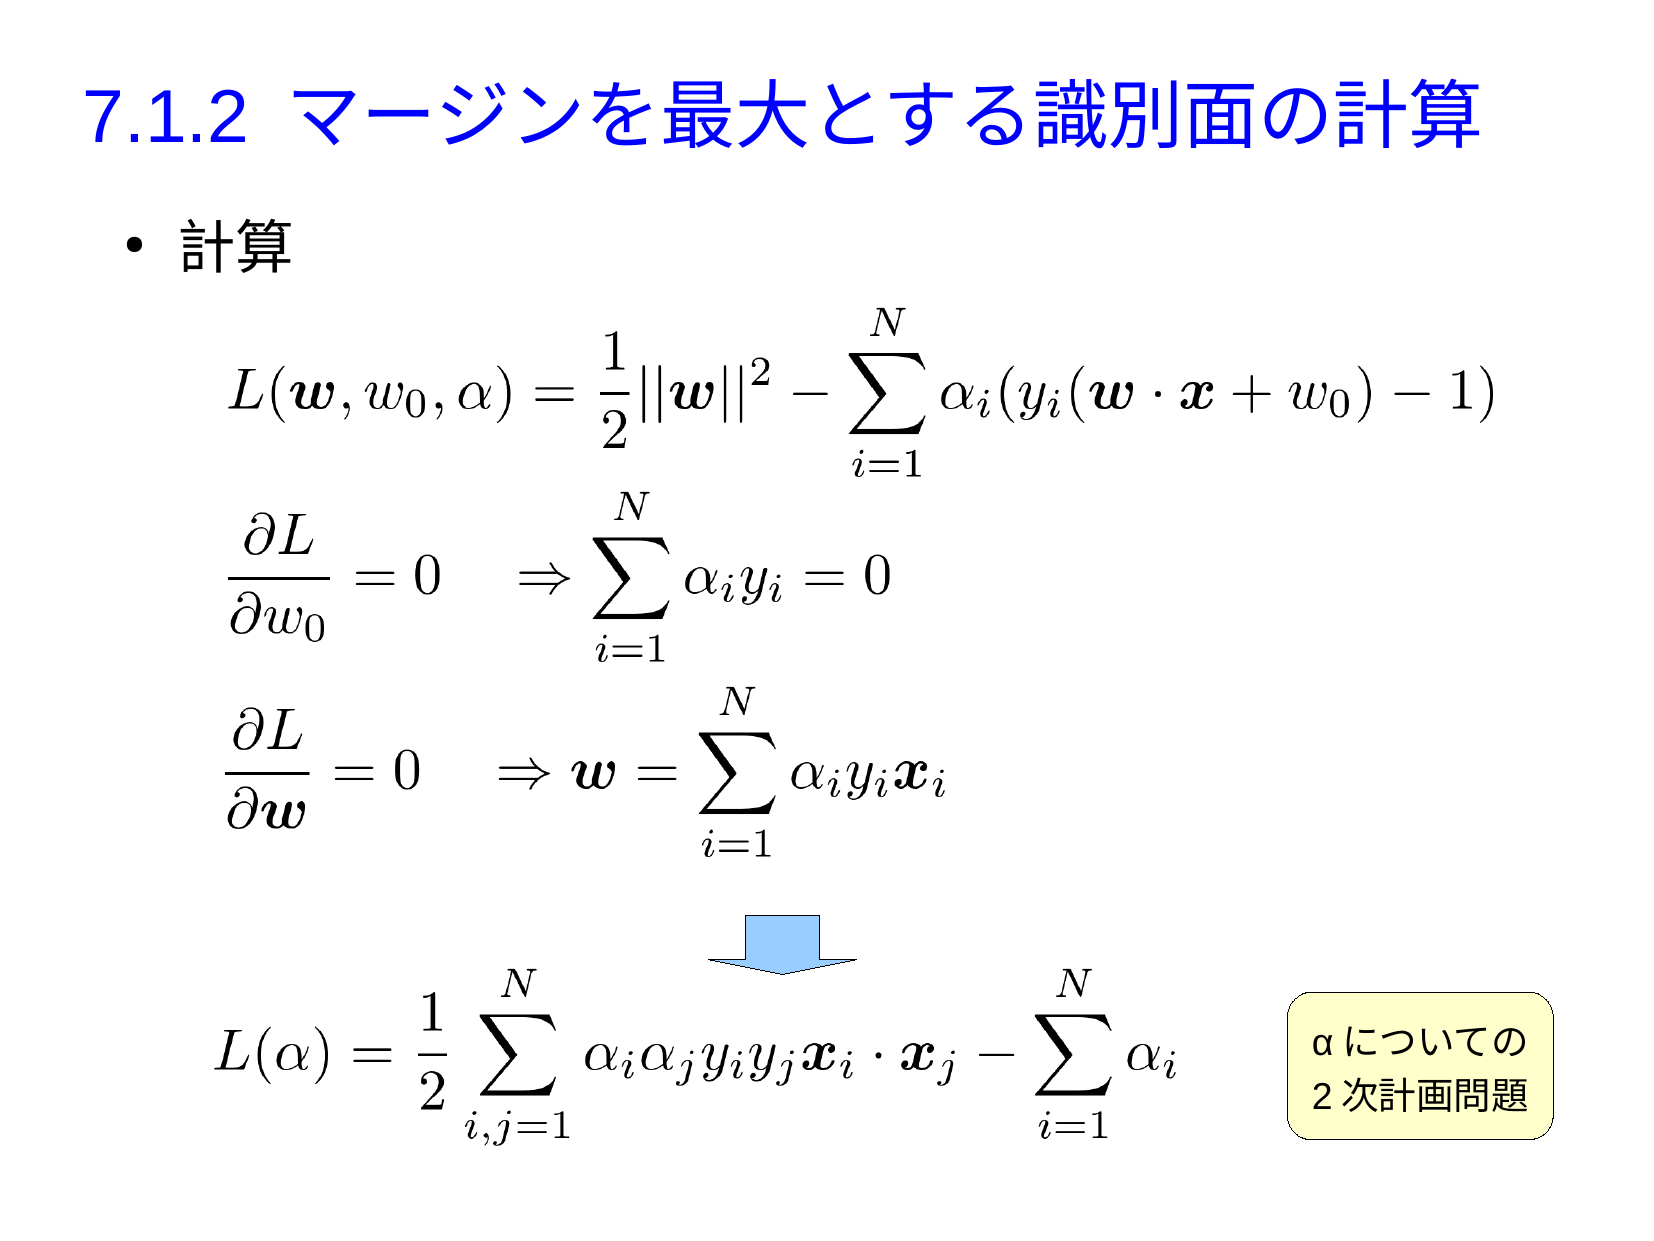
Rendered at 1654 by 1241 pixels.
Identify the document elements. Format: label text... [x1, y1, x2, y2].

picture [228, 307, 1493, 477]
picture [225, 686, 945, 857]
text_box [708, 915, 857, 975]
picture [214, 968, 1176, 1146]
text_box αについての 2次計画問題 [1287, 992, 1554, 1140]
picture [228, 491, 890, 662]
title 7.1.2 マージンを最大とする識別面の計算 [82, 49, 1571, 178]
list 計算 [106, 206, 1595, 1076]
